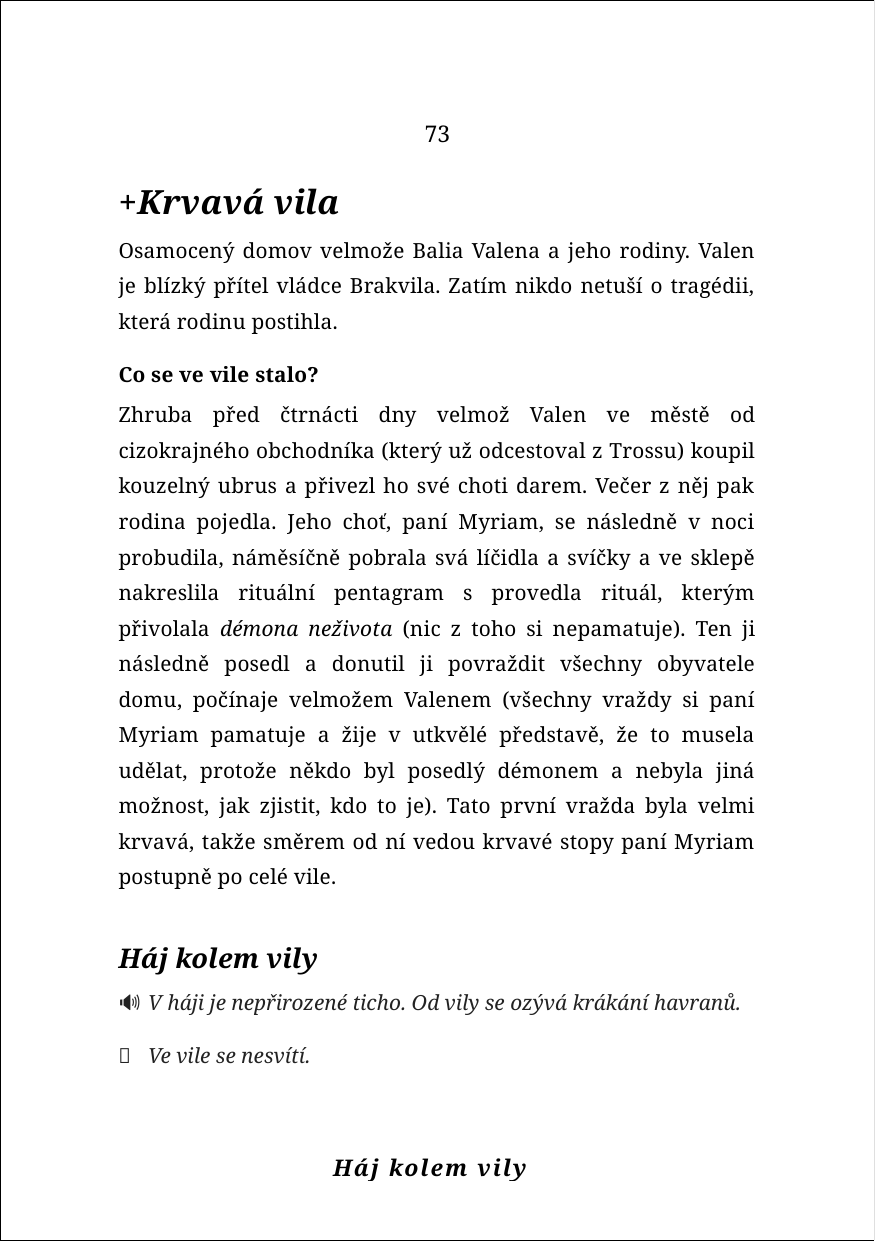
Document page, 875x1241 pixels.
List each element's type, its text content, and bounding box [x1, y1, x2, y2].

text 🔊 V háji je nepřirozené ticho. Od vily se ozývá krákání havranů. [118, 988, 756, 1016]
text Zhruba před čtrnácti dny velmož Valen ve městě od cizokrajného obchodníka (který už odcestoval z Trossu) koupil kouzelný ubrus a přivezl ho své choti darem. Večer z něj pak rodina pojedla. Jeho choť, paní Myriam, se následně v noci probudila, náměsíčně pobrala svá líčidla a svíčky a ve sklepě nakreslila rituální pentagram s provedla rituál, kterým přivolala démona neživota (nic z toho si nepamatuje). Ten ji následně posedl a donutil ji povraždit všechny obyvatele domu, počínaje velmožem Valenem (všechny vraždy si paní Myriam pamatuje a žije v utkvělé představě, že to musela udělat, protože někdo byl posedlý démonem a nebyla jiná možnost, jak zjistit, kdo to je). Tato první vražda byla velmi krvavá, takže směrem od ní vedou krvavé stopy paní Myriam postupně po celé vile. [118, 401, 756, 891]
subtitle Co se ve vile stalo? [118, 360, 756, 389]
text Osamocený domov velmože Balia Valena a jeho rodiny. Valen je blízký přítel vládce Brakvila. Zatím nikdo netuší o tragédii, která rodinu postihla. [118, 236, 756, 336]
subtitle +Krvavá vila [118, 179, 756, 224]
text 💡 Ve vile se nesvítí. [118, 1041, 756, 1069]
subtitle Háj kolem vily [118, 939, 756, 976]
